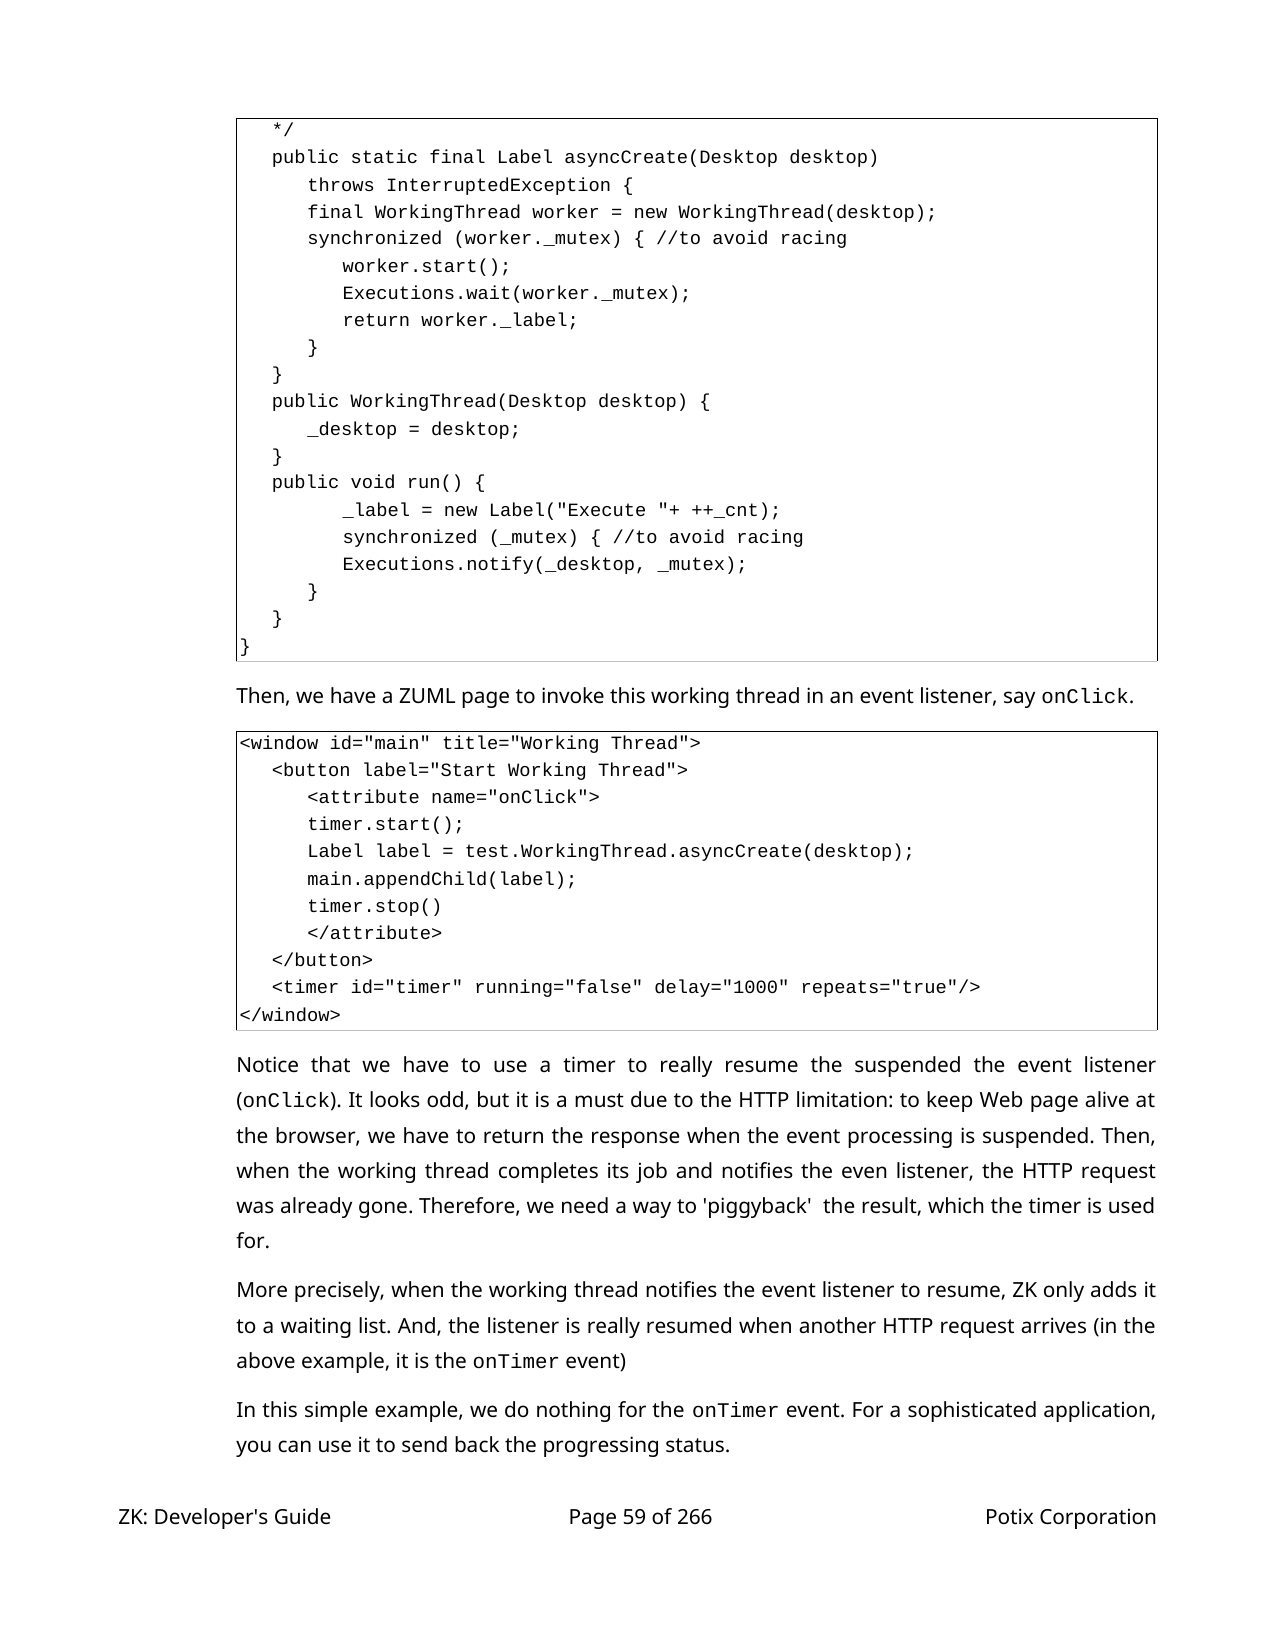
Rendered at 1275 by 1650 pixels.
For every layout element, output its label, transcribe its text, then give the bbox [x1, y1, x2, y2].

text } public void run() { [237, 444, 1157, 494]
text </button> [237, 948, 1157, 972]
text throws InterruptedException { [237, 172, 1157, 197]
text _label = new Label("Execute "+ ++_cnt); [237, 497, 1157, 522]
text return worker._label; [237, 308, 1157, 332]
text } [237, 606, 1157, 631]
text timer.start(); [237, 812, 1157, 836]
text <timer id="timer" running="false" delay="1000" repeats="true"/> [237, 975, 1157, 999]
text </attribute> [237, 921, 1157, 945]
text </window> [237, 1002, 1157, 1030]
text Then, we have a ZUML page to invoke this working thread in an event listener, say onClick. [236, 681, 1157, 710]
text public static final Label asyncCreate(Desktop desktop) [237, 145, 1157, 169]
text worker.start(); [237, 253, 1157, 278]
text main.appendChild(label); [237, 866, 1157, 891]
text <window id="main" title="Working Thread"> [237, 732, 1157, 755]
text <attribute name="onClick"> [237, 785, 1157, 809]
text } [237, 335, 1157, 359]
text } [237, 579, 1157, 603]
text More precisely, when the working thread notifies the event listener to resume, ZK only adds it to a waiting list. And, the listener is really resumed when another HTTP request arrives (in the above example, it is the onTimer event) [236, 1276, 1157, 1374]
text Executions.wait(worker._mutex); [237, 281, 1157, 305]
text */ [237, 119, 1157, 142]
text Executions.notify(_desktop, _mutex); [237, 552, 1157, 576]
text public WorkingThread(Desktop desktop) { [237, 389, 1157, 414]
text _desktop = desktop; [237, 417, 1157, 441]
text } [237, 362, 1157, 386]
text timer.stop() [237, 894, 1157, 918]
text Notice that we have to use a timer to really resume the suspended the event listener (onClick). It looks odd, but it is a must due to the HTTP limitation: to keep Web page alive at the browser, we have to return the response when the event processing is suspended. Then, when the working thread completes its job and notifies the even listener, the HTTP request was already gone. Therefore, we need a way to 'piggyback' the result, which the timer is used for. [236, 1050, 1157, 1255]
text } [237, 633, 1157, 661]
text <button label="Start Working Thread"> [237, 758, 1157, 782]
text synchronized (_mutex) { //to avoid racing [237, 525, 1157, 549]
text Label label = test.WorkingThread.asyncCreate(desktop); [237, 839, 1157, 863]
text In this simple example, we do nothing for the onTimer event. For a sophisticated application, you can use it to send back the progressing status. [236, 1395, 1157, 1459]
text final WorkingThread worker = new WorkingThread(desktop); synchronized (worker._mutex) { //to avoid racing [237, 200, 1157, 251]
